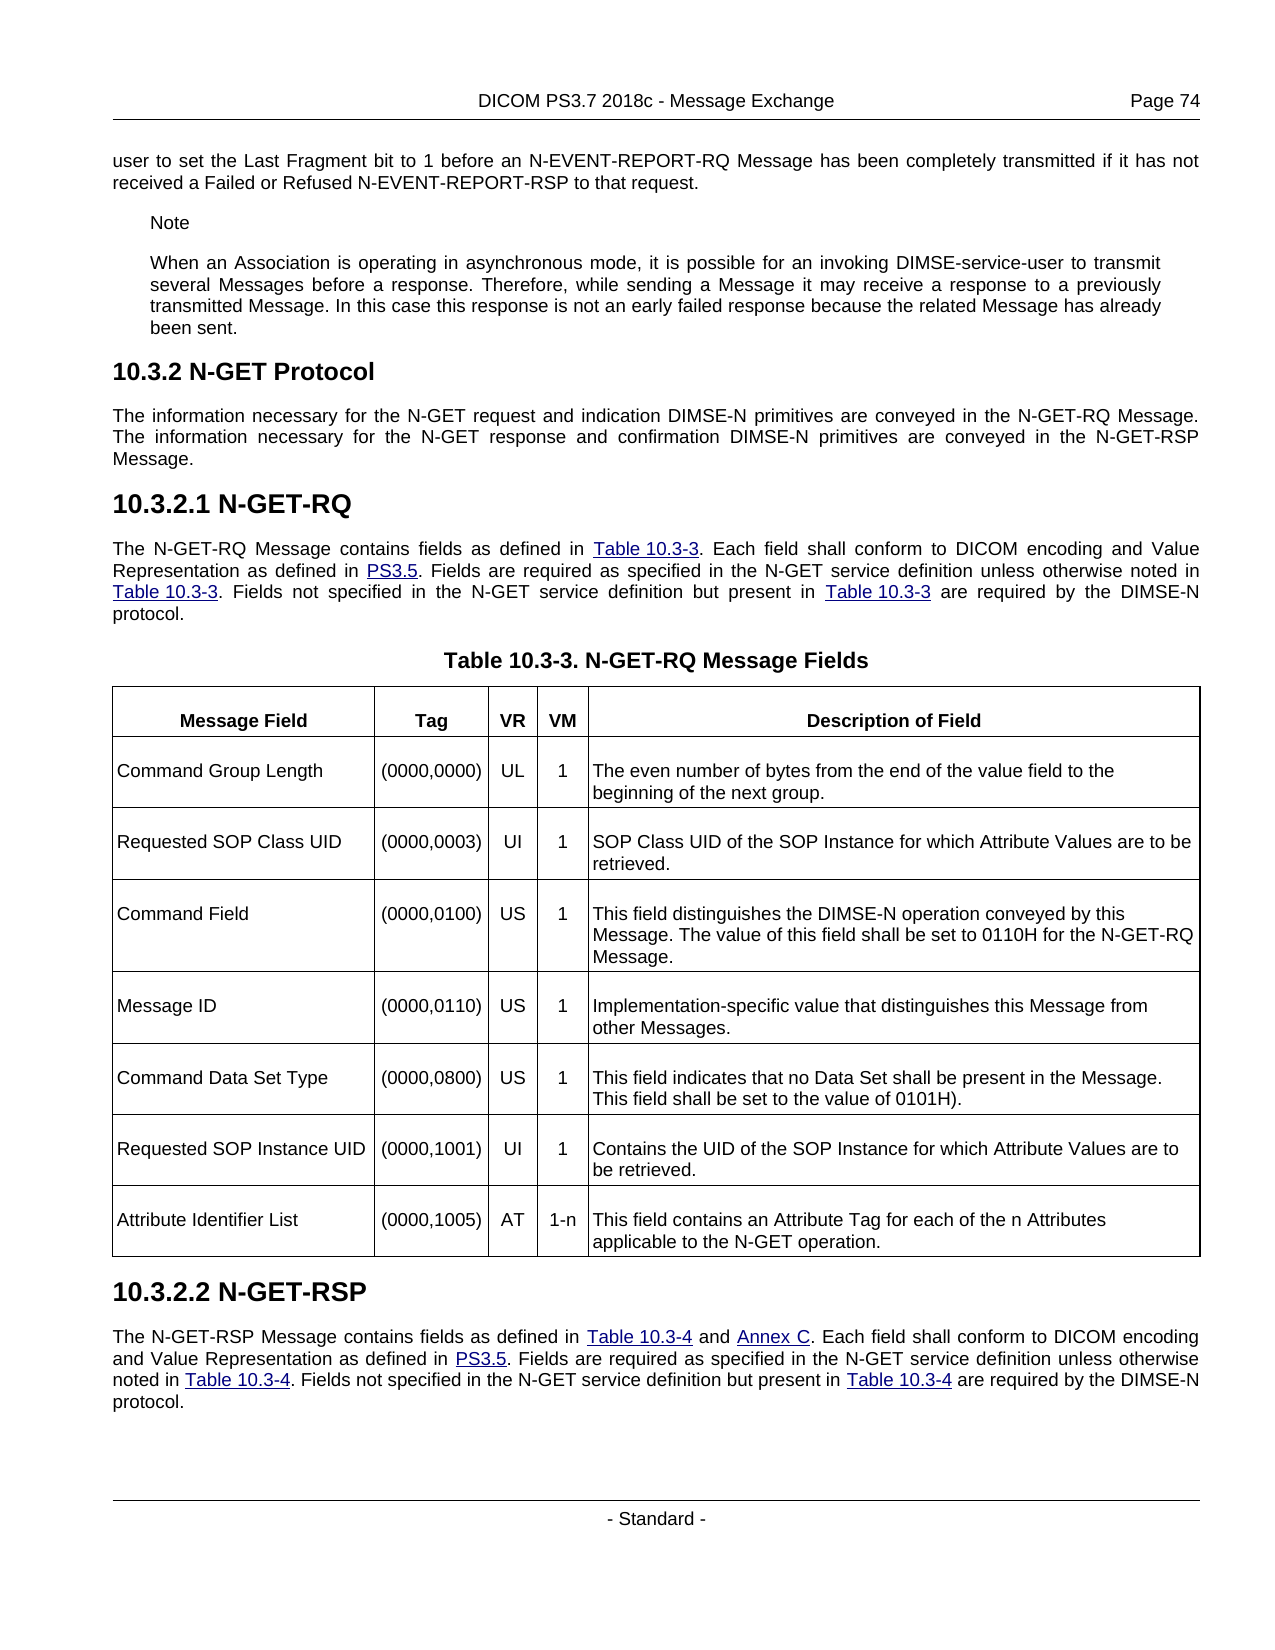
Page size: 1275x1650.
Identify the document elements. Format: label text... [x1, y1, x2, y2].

text user to set the Last Fragment bit to 1 before an N-EVENT-REPORT-RQ Message has been completely transmitted if it has not received a Failed or Refused N-EVENT-REPORT-RSP to that request. [112, 150, 1200, 193]
table_cell Contains the UID of the SOP Instance for which Attribute Values are to be retrieved. [589, 1115, 1199, 1185]
table_cell Implementation-specific value that distinguishes this Message from other Messages. [589, 972, 1199, 1042]
table_cell (0000,0800) [375, 1044, 488, 1114]
table_cell 1 [538, 1115, 588, 1185]
table_cell US [489, 972, 537, 1042]
table_cell Command Data Set Type [113, 1044, 374, 1114]
text Table 10.3-3. N-GET-RQ Message Fields [112, 647, 1200, 673]
text The information necessary for the N-GET request and indication DIMSE-N primitives are conveyed in the N-GET-RQ Message. The information necessary for the N-GET response and confirmation DIMSE-N primitives are conveyed in the N-GET-RSP Message. [112, 405, 1200, 469]
table_cell Message ID [113, 972, 374, 1042]
table_cell US [489, 880, 537, 971]
table_cell AT [489, 1186, 537, 1256]
table_cell Command Group Length [113, 737, 374, 807]
table_cell (0000,0100) [375, 880, 488, 971]
table_cell This field contains an Attribute Tag for each of the n Attributes applicable to the N-GET operation. [589, 1186, 1199, 1256]
text 10.3.2 N-GET Protocol [112, 357, 1200, 386]
table_header Message Field [113, 687, 374, 736]
table_header VR [489, 687, 537, 736]
table_cell 1-n [538, 1186, 588, 1256]
text 10.3.2.1 N-GET-RQ [112, 488, 1200, 519]
table_cell Requested SOP Instance UID [113, 1115, 374, 1185]
table_cell US [489, 1044, 537, 1114]
table_cell SOP Class UID of the SOP Instance for which Attribute Values are to be retrieved. [589, 808, 1199, 878]
table_cell The even number of bytes from the end of the value field to the beginning of the next group. [589, 737, 1199, 807]
table_cell 1 [538, 972, 588, 1042]
table_cell This field indicates that no Data Set shall be present in the Message. This field shall be set to the value of 0101H). [589, 1044, 1199, 1114]
table_cell (0000,1001) [375, 1115, 488, 1185]
table_cell Command Field [113, 880, 374, 971]
table_cell 1 [538, 808, 588, 878]
table_cell Attribute Identifier List [113, 1186, 374, 1256]
table_cell UI [489, 1115, 537, 1185]
table_header Tag [375, 687, 488, 736]
table_cell 1 [538, 1044, 588, 1114]
table_cell (0000,0003) [375, 808, 488, 878]
table_cell UL [489, 737, 537, 807]
text The N-GET-RSP Message contains fields as defined in Table 10.3-4 and Annex C. Each field shall conform to DICOM encoding and Value Representation as defined in PS3.5. Fields are required as specified in the N-GET service definition unless otherwise noted in Table 10.3-4. Fields not specified in the N-GET service definition but present in Table 10.3-4 are required by the DIMSE-N protocol. [112, 1326, 1200, 1412]
table_cell Requested SOP Class UID [113, 808, 374, 878]
table_header VM [538, 687, 588, 736]
table_cell (0000,1005) [375, 1186, 488, 1256]
table_header Description of Field [589, 687, 1199, 736]
text 10.3.2.2 N-GET-RSP [112, 1276, 1200, 1307]
table_cell This field distinguishes the DIMSE-N operation conveyed by this Message. The value of this field shall be set to 0110H for the N-GET-RQ Message. [589, 880, 1199, 971]
text Note [150, 212, 1162, 233]
table_cell 1 [538, 737, 588, 807]
table_cell (0000,0110) [375, 972, 488, 1042]
table_cell (0000,0000) [375, 737, 488, 807]
text When an Association is operating in asynchronous mode, it is possible for an invoking DIMSE-service-user to transmit several Messages before a response. Therefore, while sending a Message it may receive a response to a previously transmitted Message. In this case this response is not an early failed response because the related Message has already been sent. [150, 252, 1162, 338]
table_cell UI [489, 808, 537, 878]
table_cell 1 [538, 880, 588, 971]
text The N-GET-RQ Message contains fields as defined in Table 10.3-3. Each field shall conform to DICOM encoding and Value Representation as defined in PS3.5. Fields are required as specified in the N-GET service definition unless otherwise noted in Table 10.3-3. Fields not specified in the N-GET service definition but present in Table 10.3-3 are required by the DIMSE-N protocol. [112, 538, 1200, 624]
